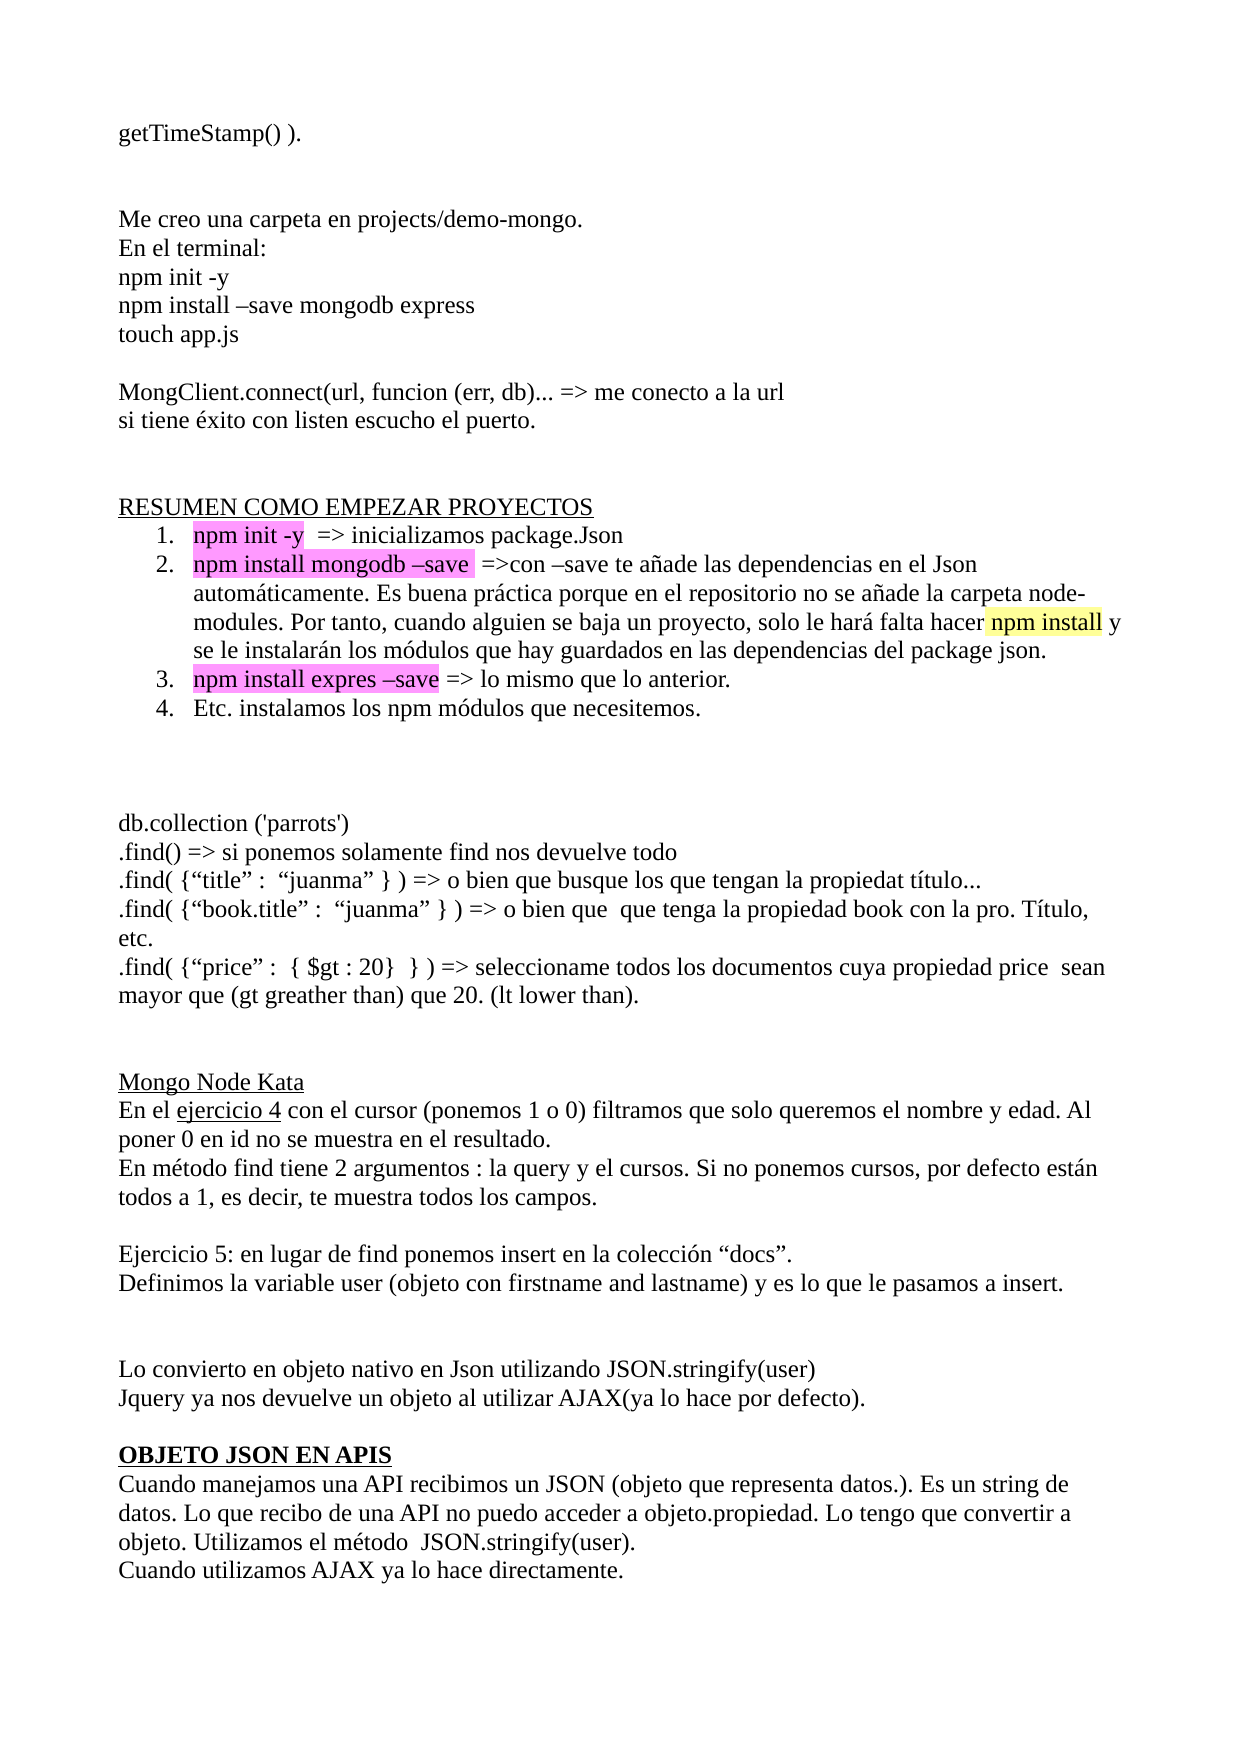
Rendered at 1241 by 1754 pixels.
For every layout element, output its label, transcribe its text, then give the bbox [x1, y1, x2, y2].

text En el terminal: [118, 233, 1122, 262]
text Me creo una carpeta en projects/demo-mongo. [118, 204, 1122, 233]
text .find( {“price” : { $gt : 20} } ) => seleccioname todos los documentos cuya propiedad price sean mayor que (gt greather than) que 20. (lt lower than). [118, 952, 1122, 1009]
text Ejercicio 5: en lugar de find ponemos insert en la colección “docs”. [118, 1239, 1122, 1268]
text En método find tiene 2 argumentos : la query y el cursos. Si no ponemos cursos, por defecto están todos a 1, es decir, te muestra todos los campos. [118, 1153, 1122, 1211]
text Jquery ya nos devuelve un objeto al utilizar AJAX(ya lo hace por defecto). [118, 1383, 1122, 1412]
text OBJETO JSON EN APIS [118, 1441, 1122, 1469]
list npm init -y => inicializamos package.Json [156, 521, 1122, 549]
text En el ejercicio 4 con el cursor (ponemos 1 o 0) filtramos que solo queremos el nombre y edad. Al poner 0 en id no se muestra en el resultado. [118, 1096, 1122, 1153]
text si tiene éxito con listen escucho el puerto. [118, 406, 1122, 434]
text .find( {“title” : “juanma” } ) => o bien que busque los que tengan la propiedat título... [118, 866, 1122, 894]
text Mongo Node Kata [118, 1067, 1122, 1096]
text getTimeStamp() ). [118, 118, 1122, 147]
text MongClient.connect(url, funcion (err, db)... => me conecto a la url [118, 377, 1122, 406]
text Lo convierto en objeto nativo en Json utilizando JSON.stringify(user) [118, 1354, 1122, 1383]
text touch app.js [118, 319, 1122, 348]
text Cuando utilizamos AJAX ya lo hace directamente. [118, 1556, 1122, 1584]
text Cuando manejamos una API recibimos un JSON (objeto que representa datos.). Es un string de datos. Lo que recibo de una API no puedo acceder a objeto.propiedad. Lo tengo que convertir a objeto. Utilizamos el método JSON.stringify(user). [118, 1469, 1122, 1556]
list npm install expres –save => lo mismo que lo anterior. [156, 664, 1122, 693]
text RESUMEN COMO EMPEZAR PROYECTOS [118, 492, 1122, 521]
text npm install –save mongodb express [118, 291, 1122, 319]
list npm install mongodb –save =>con –save te añade las dependencias en el Json automáticamente. Es buena práctica porque en el repositorio no se añade la carpeta node-modules. Por tanto, cuando alguien se baja un proyecto, solo le hará falta hacer npm install y se le instalarán los módulos que hay guardados en las dependencias del package json. [156, 549, 1122, 664]
text Definimos la variable user (objeto con firstname and lastname) y es lo que le pasamos a insert. [118, 1268, 1122, 1297]
text .find( {“book.title” : “juanma” } ) => o bien que que tenga la propiedad book con la pro. Título, etc. [118, 894, 1122, 952]
text npm init -y [118, 262, 1122, 291]
text db.collection ('parrots') [118, 808, 1122, 837]
list Etc. instalamos los npm módulos que necesitemos. [156, 693, 1122, 722]
text .find() => si ponemos solamente find nos devuelve todo [118, 837, 1122, 866]
